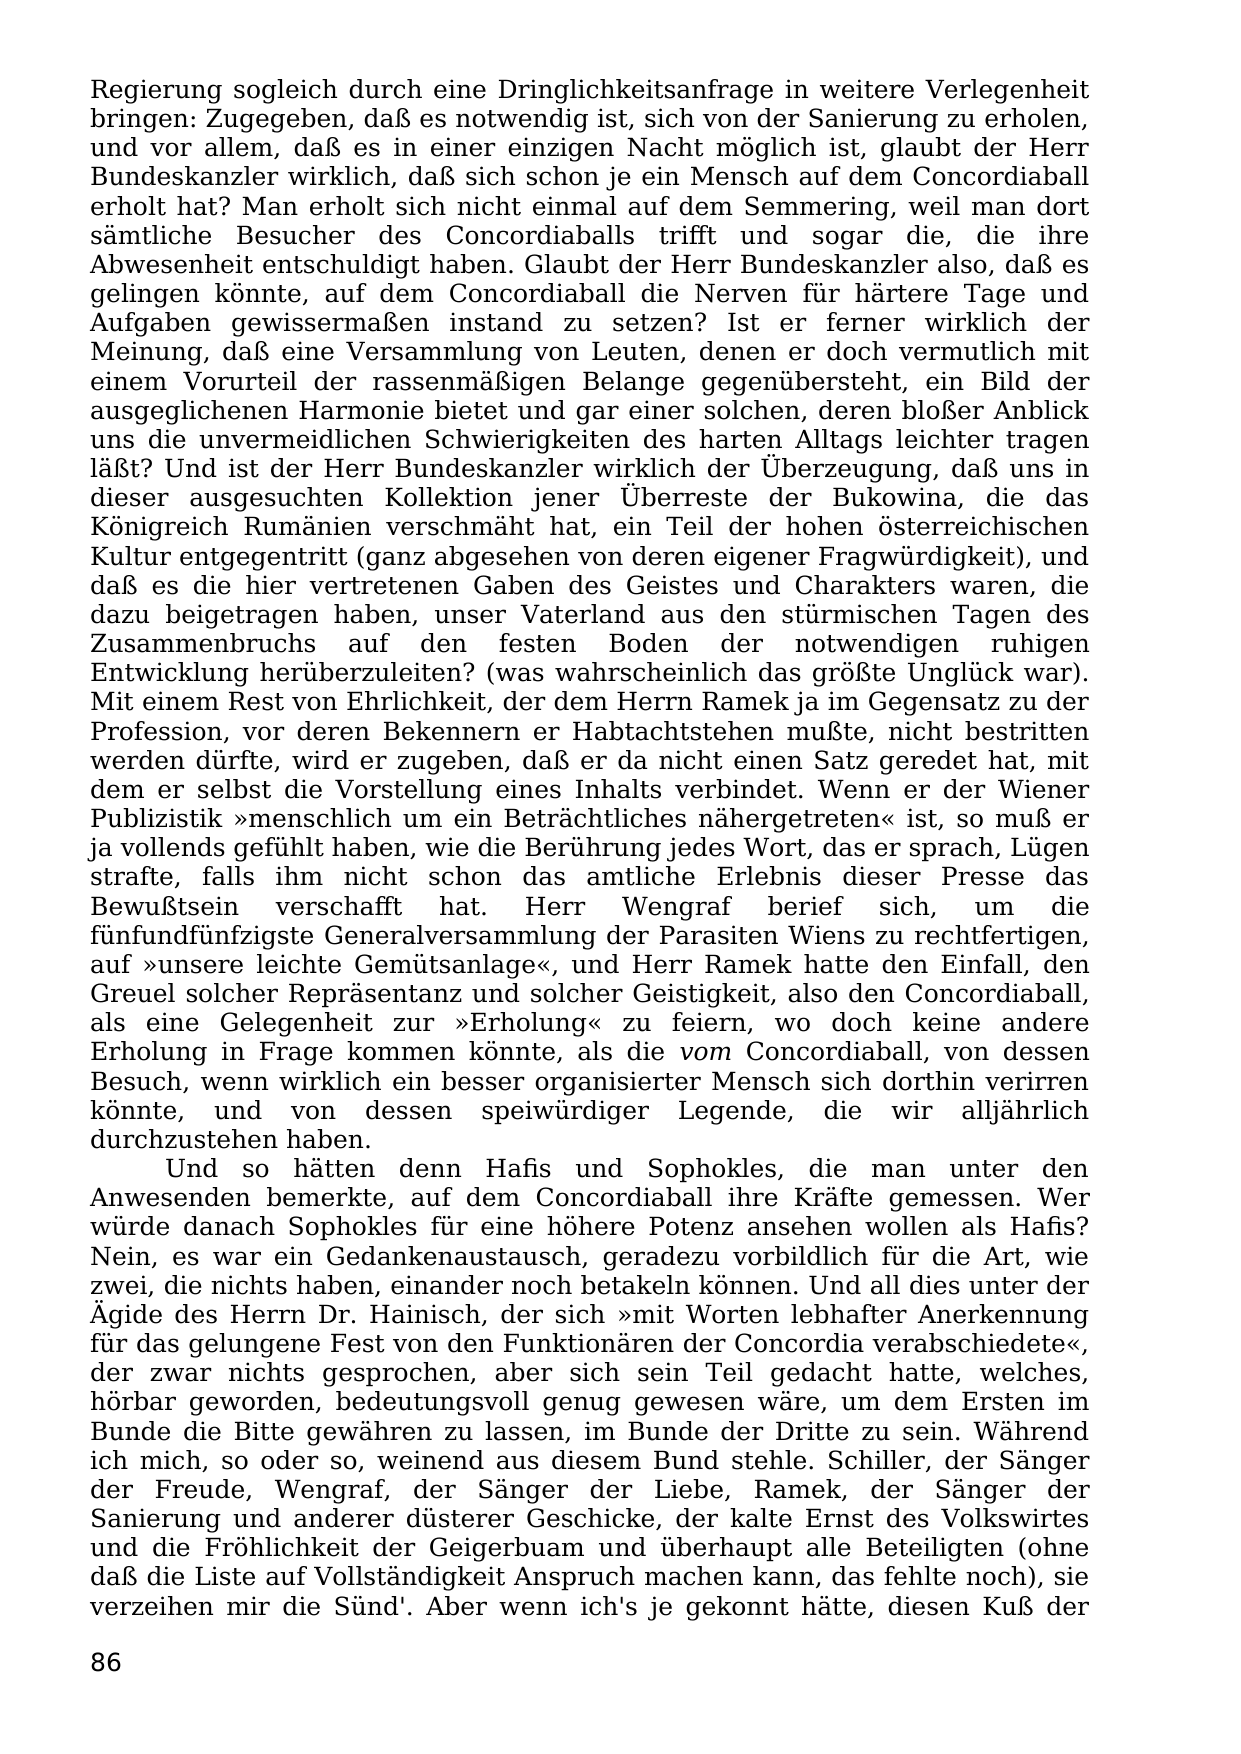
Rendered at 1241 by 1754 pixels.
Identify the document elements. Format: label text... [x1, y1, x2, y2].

text Und so hätten denn Hafis und Sophokles, die man unter den Anwesenden bemerkte, auf dem Concordiaball ihre Kräfte gemessen. Wer würde danach Sophokles für eine höhere Potenz ansehen wollen als Hafis? Nein, es war ein Gedankenaustausch, geradezu vorbildlich für die Art, wie zwei, die nichts haben, einander noch betakeln können. Und all dies unter der Ägide des Herrn Dr. Hainisch, der sich »mit Worten lebhafter Anerkennung für das gelungene Fest von den Funktionären der Concordia verabschiedete«, der zwar nichts gesprochen, aber sich sein Teil gedacht hatte, welches, hörbar geworden, bedeutungsvoll genug gewesen wäre, um dem Ersten im Bunde die Bitte gewähren zu lassen, im Bunde der Dritte zu sein. Während ich mich, so oder so, weinend aus diesem Bund stehle. Schiller, der Sänger der Freude, Wengraf, der Sänger der Liebe, Ramek, der Sänger der Sanierung und anderer düsterer Geschicke, der kalte Ernst des Volkswirtes und die Fröhlichkeit der Geigerbuam und überhaupt alle Beteiligten (ohne daß die Liste auf Vollständigkeit Anspruch machen kann, das fehlte noch), sie verzeihen mir die Sünd'. Aber wenn ich's je gekonnt hätte, diesen Kuß der [90, 1154, 1091, 1621]
text Regierung sogleich durch eine Dringlichkeitsanfrage in weitere Verlegenheit bringen: Zugegeben, daß es notwendig ist, sich von der Sanierung zu erholen, und vor allem, daß es in einer einzigen Nacht möglich ist, glaubt der Herr Bundeskanzler wirklich, daß sich schon je ein Mensch auf dem Concordiaball erholt hat? Man erholt sich nicht einmal auf dem Semmering, weil man dort sämtliche Besucher des Concordiaballs trifft und sogar die, die ihre Abwesenheit entschuldigt haben. Glaubt der Herr Bundeskanzler also, daß es gelingen könnte, auf dem Concordiaball die Nerven für härtere Tage und Aufgaben gewissermaßen instand zu setzen? Ist er ferner wirklich der Meinung, daß eine Versammlung von Leuten, denen er doch vermutlich mit einem Vorurteil der rassenmäßigen Belange gegenübersteht, ein Bild der ausgeglichenen Harmonie bietet und gar einer solchen, deren bloßer Anblick uns die unvermeidlichen Schwierigkeiten des harten Alltags leichter tragen läßt? Und ist der Herr Bundeskanzler wirklich der Überzeugung, daß uns in dieser ausgesuchten Kollektion jener Überreste der Bukowina, die das Königreich Rumänien verschmäht hat, ein Teil der hohen österreichischen Kultur entgegentritt (ganz abgesehen von deren eigener Fragwürdigkeit), und daß es die hier vertretenen Gaben des Geistes und Charakters waren, die dazu beigetragen haben, unser Vaterland aus den stürmischen Tagen des Zusammenbruchs auf den festen Boden der notwendigen ruhigen Entwicklung herüberzuleiten? (was wahrscheinlich das größte Unglück war). Mit einem Rest von Ehrlichkeit, der dem Herrn Ramek ja im Gegensatz zu der Profession, vor deren Bekennern er Habtachtstehen mußte, nicht bestritten werden dürfte, wird er zugeben, daß er da nicht einen Satz geredet hat, mit dem er selbst die Vorstellung eines Inhalts verbindet. Wenn er der Wiener Publizistik »menschlich um ein Beträchtliches nähergetreten« ist, so muß er ja vollends gefühlt haben, wie die Berührung jedes Wort, das er sprach, Lügen strafte, falls ihm nicht schon das amtliche Erlebnis dieser Presse das Bewußtsein verschafft hat. Herr Wengraf berief sich, um die fünfundfünfzigste Generalversammlung der Parasiten Wiens zu rechtfertigen, auf »unsere leichte Gemütsanlage«, und Herr Ramek hatte den Einfall, den Greuel solcher Repräsentanz und solcher Geistigkeit, also den Concordiaball, als eine Gelegenheit zur »Erholung« zu feiern, wo doch keine andere Erholung in Frage kommen könnte, als die vom Concordiaball, von dessen Besuch, wenn wirklich ein besser organisierter Mensch sich dorthin verirren könnte, und von dessen speiwürdiger Legende, die wir alljährlich durchzustehen haben. [90, 75, 1091, 1154]
